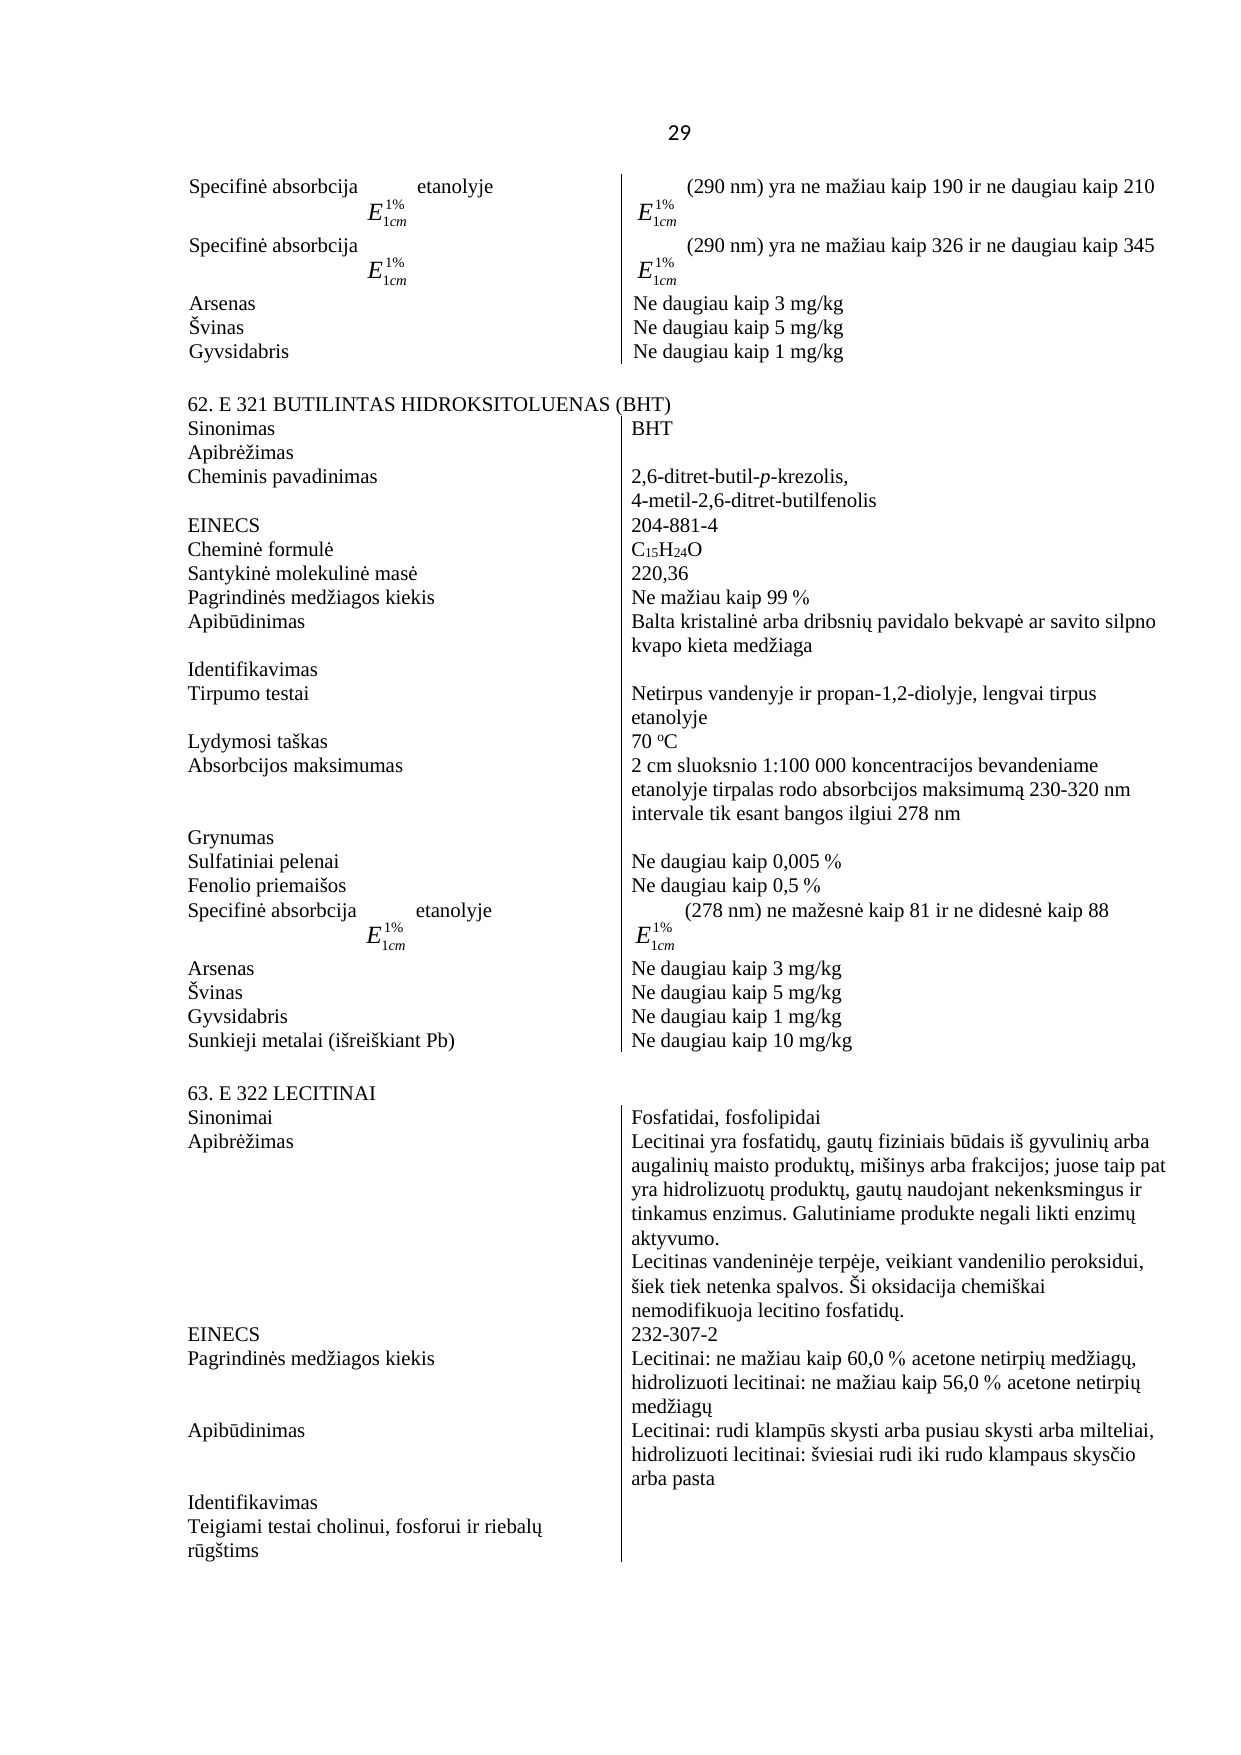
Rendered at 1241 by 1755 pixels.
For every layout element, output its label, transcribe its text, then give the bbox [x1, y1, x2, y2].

table_cell [622, 1514, 1181, 1562]
table_cell Ne daugiau kaip 0,005  [622, 849, 1181, 873]
table_cell Ne daugiau kaip 3 mg/kg [622, 956, 1181, 980]
table_cell 2,6-ditret-butil-p-krezolis, 4-metil-2,6-ditret-butilfenolis [622, 464, 1181, 512]
table_cell Ne daugiau kaip 5 mg/kg [622, 980, 1181, 1004]
table_cell C15H24O [622, 537, 1181, 561]
table_cell Ne daugiau kaip 3 mg/kg [622, 291, 1181, 315]
table_cell Lydymosi taškas [177, 729, 621, 753]
table_cell Ne daugiau kaip 1 mg/kg [622, 1004, 1181, 1028]
table_cell Balta kristalinė arba dribsnių pavidalo bekvapė ar savito silpno kvapo kieta medžiaga [622, 609, 1181, 657]
table_cell 232-307-2 [622, 1322, 1181, 1346]
table_cell Netirpus vandenyje ir propan-1,2-diolyje, lengvai tirpus etanolyje [622, 681, 1181, 729]
table_cell Arsenas [177, 291, 621, 315]
table_cell Apibūdinimas [177, 1418, 621, 1490]
table_cell 220,36 [622, 561, 1181, 585]
table_cell Grynumas [177, 825, 621, 849]
table_cell Lecitinai: ne mažiau kaip 60,0  acetone netirpių medžiagų, hidrolizuoti lecitinai: ne mažiau kaip 56,0  acetone netirpių medžiagų [622, 1346, 1181, 1418]
table_cell Lecitinai: rudi klampūs skysti arba pusiau skysti arba milteliai, hidrolizuoti lecitinai: šviesiai rudi iki rudo klampaus skysčio arba pasta [622, 1418, 1181, 1490]
table_header 63. E 322 LECITINAI [177, 1081, 1181, 1105]
table_cell Identifikavimas [177, 657, 621, 681]
table_cell Absorbcijos maksimumas [177, 753, 621, 825]
table_cell Ne daugiau kaip 1 mg/kg [622, 339, 1181, 363]
table_cell Apibrėžimas [177, 440, 621, 464]
table_cell (290 nm) yra ne mažiau kaip 190 ir ne daugiau kaip 210 [622, 174, 1181, 233]
table_cell Pagrindinės medžiagos kiekis [177, 585, 621, 609]
table_cell Švinas [177, 980, 621, 1004]
table_cell BHT [622, 416, 1181, 440]
table_cell Apibūdinimas [177, 609, 621, 657]
table_cell Cheminė formulė [177, 537, 621, 561]
table_cell Ne daugiau kaip 10 mg/kg [622, 1028, 1181, 1052]
table_cell Arsenas [177, 956, 621, 980]
table_cell Sulfatiniai pelenai [177, 849, 621, 873]
table_cell Fenolio priemaišos [177, 874, 621, 897]
table_cell Ne daugiau kaip 0,5  [622, 874, 1181, 897]
table_cell Sinonimas [177, 416, 621, 440]
table_header 62. E 321 BUTILINTAS HIDROKSITOLUENAS (BHT) [177, 392, 1181, 416]
table_cell Identifikavimas [177, 1490, 621, 1514]
table_cell Santykinė molekulinė masė [177, 561, 621, 585]
table_cell (290 nm) yra ne mažiau kaip 326 ir ne daugiau kaip 345 [622, 233, 1181, 291]
table_cell Gyvsidabris [177, 339, 621, 363]
table_cell Specifinė absorbcija [177, 233, 621, 291]
table_cell EINECS [177, 513, 621, 537]
table_cell [622, 657, 1181, 681]
table_cell Fosfatidai, fosfolipidai [622, 1105, 1181, 1129]
table_cell Teigiami testai cholinui, fosforui ir riebalų rūgštims [177, 1514, 621, 1562]
table_cell Apibrėžimas [177, 1129, 621, 1322]
table_cell [622, 1490, 1181, 1514]
table_cell EINECS [177, 1322, 621, 1346]
table_cell [622, 825, 1181, 849]
table_cell 204-881-4 [622, 513, 1181, 537]
table_cell Ne mažiau kaip 99  [622, 585, 1181, 609]
table_cell Sunkieji metalai (išreiškiant Pb) [177, 1028, 621, 1052]
table_cell Sinonimai [177, 1105, 621, 1129]
table_cell Lecitinai yra fosfatidų, gautų fiziniais būdais iš gyvulinių arba augalinių maisto produktų, mišinys arba frakcijos; juose taip pat yra hidrolizuotų produktų, gautų naudojant nekenksmingus ir tinkamus enzimus. Galutiniame produkte negali likti enzimų aktyvumo. Lecitinas vandeninėje terpėje, veikiant vandenilio peroksidui, šiek tiek netenka spalvos. Ši oksidacija chemiškai nemodifikuoja lecitino fosfatidų. [622, 1129, 1181, 1322]
table_cell Švinas [177, 315, 621, 339]
table_cell Ne daugiau kaip 5 mg/kg [622, 315, 1181, 339]
table_cell Gyvsidabris [177, 1004, 621, 1028]
table_cell Pagrindinės medžiagos kiekis [177, 1346, 621, 1418]
table_cell [622, 440, 1181, 464]
table_cell (278 nm) ne mažesnė kaip 81 ir ne didesnė kaip 88 [622, 898, 1181, 956]
table_cell Specifinė absorbcija etanolyje [177, 174, 621, 233]
table_cell 2 cm sluoksnio 1:100 000 koncentracijos bevandeniame etanolyje tirpalas rodo absorbcijos maksimumą 230-320 nm intervale tik esant bangos ilgiui 278 nm [622, 753, 1181, 825]
table_cell 70 oC [622, 729, 1181, 753]
table_cell Cheminis pavadinimas [177, 464, 621, 512]
table_cell Tirpumo testai [177, 681, 621, 729]
table_cell Specifinė absorbcija etanolyje [177, 898, 621, 956]
